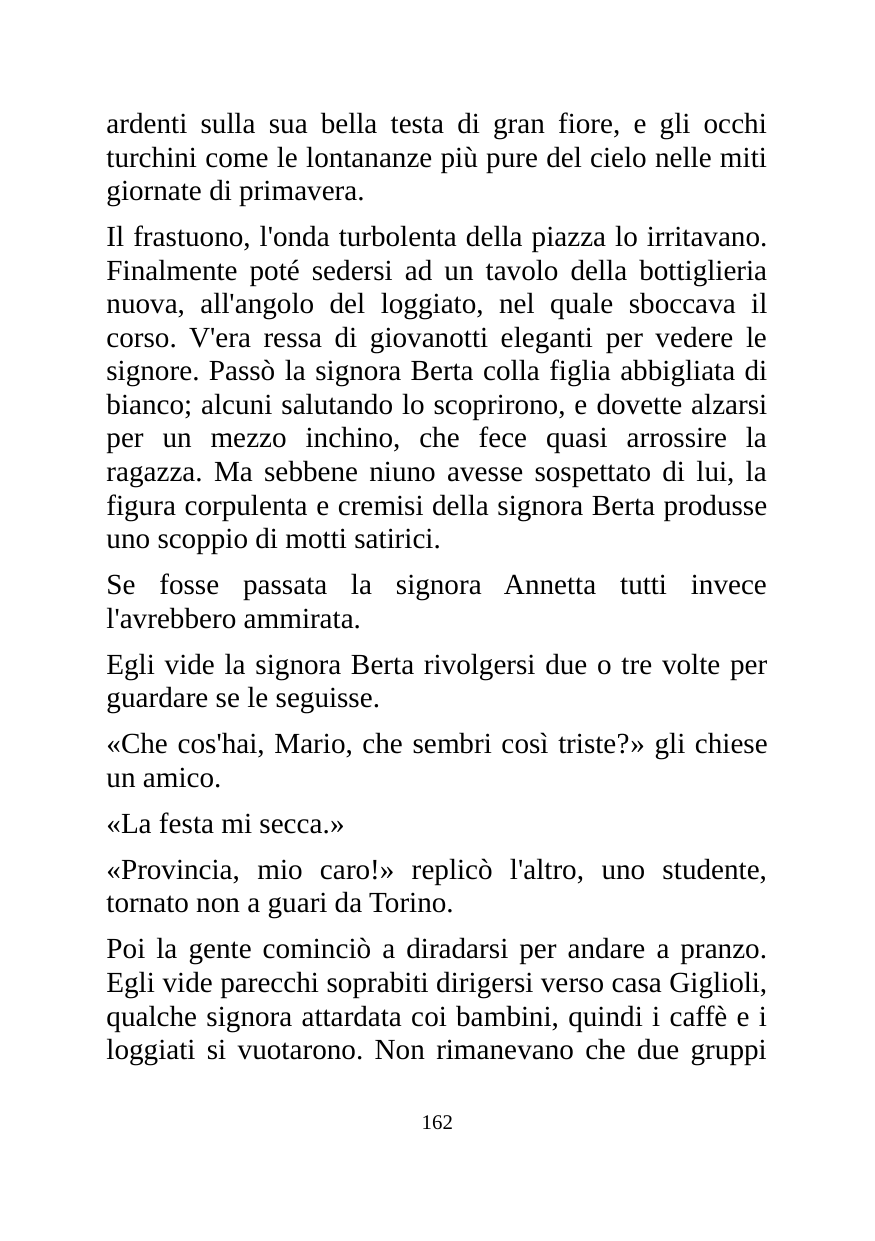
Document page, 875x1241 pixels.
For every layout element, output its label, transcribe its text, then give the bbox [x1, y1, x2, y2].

text Poi la gente cominciò a diradarsi per andare a pranzo. Egli vide parecchi soprabiti dirigersi verso casa Giglioli, qualche signora attardata coi bambini, quindi i caffè e i loggiati si vuotarono. Non rimanevano che due gruppi [106, 932, 768, 1066]
text «Provincia, mio caro!» replicò l'altro, uno studente, tornato non a guari da Torino. [106, 852, 768, 919]
text «Che cos'hai, Mario, che sembri così triste?» gli chiese un amico. [106, 726, 768, 793]
text «La festa mi secca.» [106, 806, 768, 839]
text Egli vide la signora Berta rivolgersi due o tre volte per guardare se le seguisse. [106, 647, 768, 714]
text Il frastuono, l'onda turbolenta della piazza lo irritavano. Finalmente poté sedersi ad un tavolo della bottiglieria nuova, all'angolo del loggiato, nel quale sboccava il corso. V'era ressa di giovanotti eleganti per vedere le signore. Passò la signora Berta colla figlia abbigliata di bianco; alcuni salutando lo scoprirono, e dovette alzarsi per un mezzo inchino, che fece quasi arrossire la ragazza. Ma sebbene niuno avesse sospettato di lui, la figura corpulenta e cremisi della signora Berta produsse uno scoppio di motti satirici. [106, 219, 768, 555]
text Se fosse passata la signora Annetta tutti invece l'avrebbero ammirata. [106, 567, 768, 634]
text ardenti sulla sua bella testa di gran fiore, e gli occhi turchini come le lontananze più pure del cielo nelle miti giornate di primavera. [106, 106, 768, 207]
